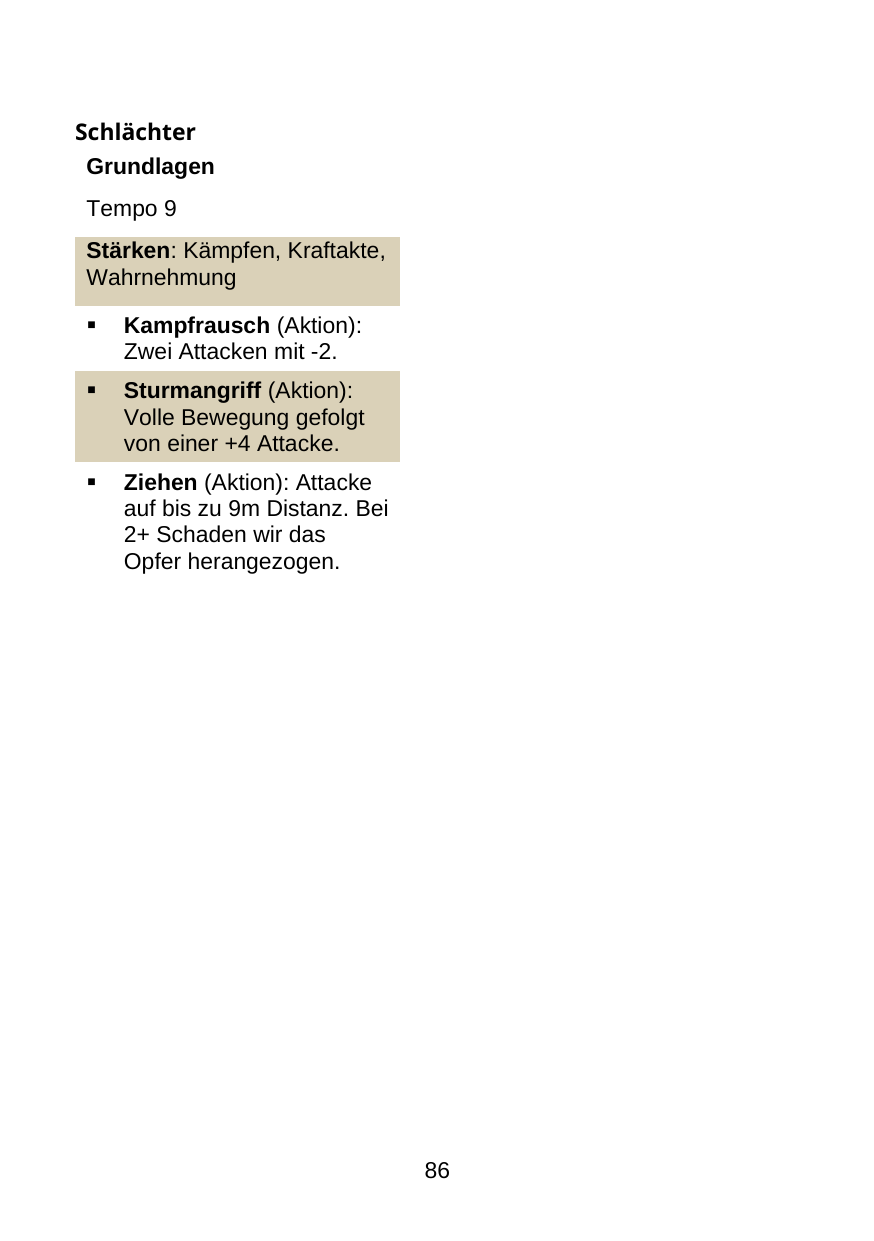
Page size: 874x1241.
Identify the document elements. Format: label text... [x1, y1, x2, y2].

table_cell Ziehen (Aktion): Attacke auf bis zu 9m Distanz. Bei 2+ Schaden wir das Opfer herangezogen. [75, 463, 400, 580]
table_cell Sturmangriff (Aktion): Volle Bewegung gefolgt von einer +4 Attacke. [75, 371, 400, 462]
table_cell Stärken: Kämpfen, Kraftakte, Wahrnehmung [75, 237, 400, 306]
table_cell Kampfrausch (Aktion): Zwei Attacken mit -2. [75, 306, 400, 371]
subtitle Schlächter [75, 116, 400, 147]
table_header Grundlagen Tempo 9 [75, 153, 400, 237]
